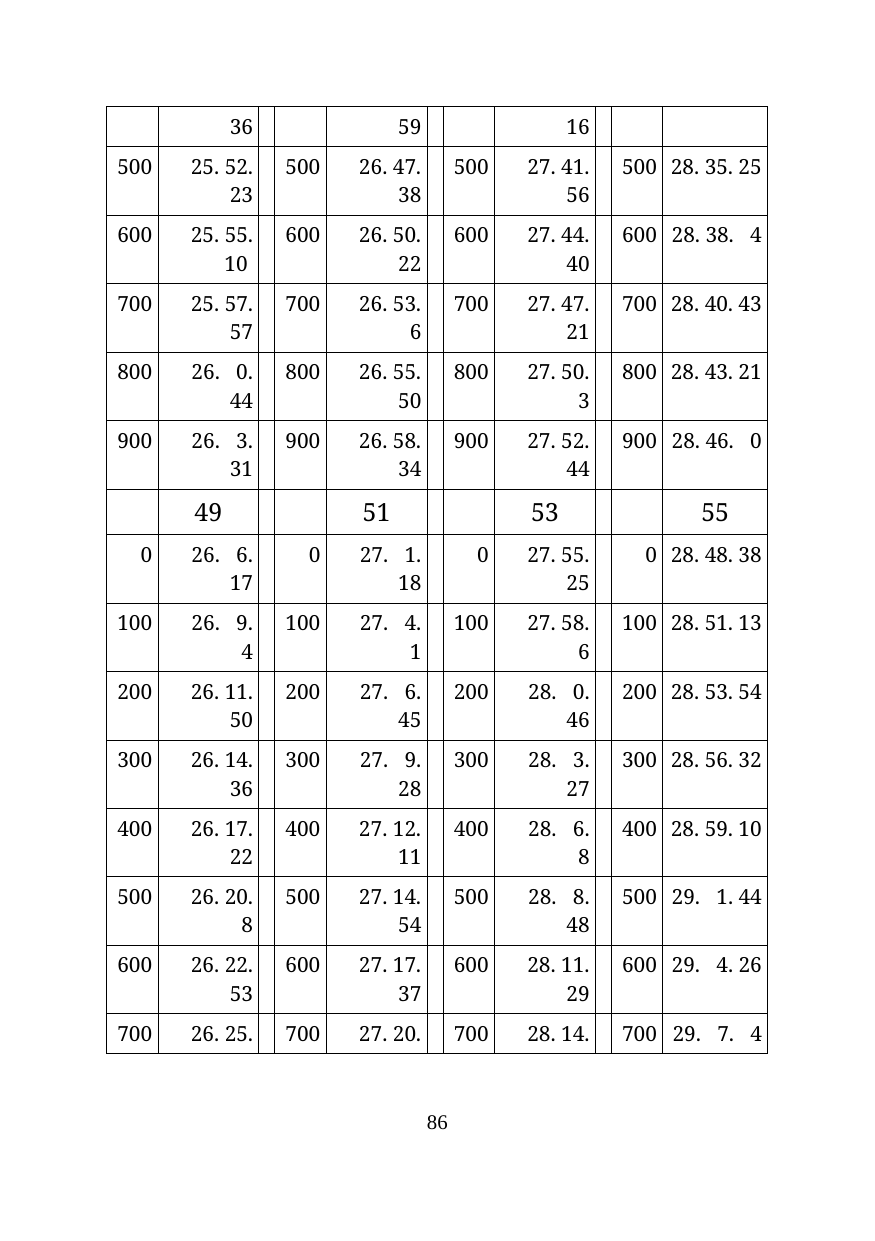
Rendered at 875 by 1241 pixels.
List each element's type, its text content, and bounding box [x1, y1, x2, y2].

table_cell [259, 147, 274, 215]
table_cell 26. 3. 31 [159, 421, 258, 488]
table_cell [259, 946, 274, 1013]
table_cell 26. 55. 50 [327, 353, 427, 420]
table_cell 26. 53. 6 [327, 284, 427, 352]
table_header 53 [495, 490, 595, 534]
table_cell [596, 604, 611, 671]
table_cell 26. 20. 8 [159, 877, 258, 945]
table_cell 400 [444, 809, 494, 876]
table_cell [259, 877, 274, 945]
table_cell 27. 6. 45 [327, 672, 427, 739]
table_cell 27. 50. 3 [495, 353, 595, 420]
table_cell 26. 50. 22 [327, 216, 427, 283]
table_cell 28. 3. 27 [495, 741, 595, 808]
table_cell [428, 1014, 443, 1053]
table_cell 28. 38. 4 [663, 216, 767, 283]
table_cell 27. 58. 6 [495, 604, 595, 671]
table_cell 28. 59. 10 [663, 809, 767, 876]
table_cell 28. 43. 21 [663, 353, 767, 420]
table_cell 600 [612, 216, 662, 283]
table_cell 28. 51. 13 [663, 604, 767, 671]
table_cell 700 [612, 284, 662, 352]
table_cell 26. 11. 50 [159, 672, 258, 739]
table_cell 26. 47. 38 [327, 147, 427, 215]
table_cell 800 [107, 353, 158, 420]
table_cell 26. 22. 53 [159, 946, 258, 1013]
table_cell [428, 535, 443, 603]
table_cell 26. 14. 36 [159, 741, 258, 808]
table_cell 0 [275, 535, 326, 603]
table_cell [259, 284, 274, 352]
table_cell [596, 107, 611, 146]
table_cell 25. 52. 23 [159, 147, 258, 215]
table_cell 600 [107, 216, 158, 283]
table_cell 700 [612, 1014, 662, 1053]
table_cell 16 [495, 107, 595, 146]
table_header [596, 490, 611, 534]
table_cell 27. 41. 56 [495, 147, 595, 215]
table_cell 27. 52. 44 [495, 421, 595, 488]
table_cell 500 [444, 877, 494, 945]
table_cell 29. 1. 44 [663, 877, 767, 945]
table_cell 27. 12. 11 [327, 809, 427, 876]
table_cell [428, 353, 443, 420]
table_cell [596, 216, 611, 283]
table_cell 29. 7. 4 [663, 1014, 767, 1053]
table_cell [428, 147, 443, 215]
table_cell 700 [275, 1014, 326, 1053]
table_cell 400 [612, 809, 662, 876]
table_cell [596, 672, 611, 739]
table_cell [259, 672, 274, 739]
table_cell 300 [275, 741, 326, 808]
table_cell [428, 216, 443, 283]
table_cell 28. 35. 25 [663, 147, 767, 215]
table_cell 59 [327, 107, 427, 146]
table_cell [596, 147, 611, 215]
table_cell 26. 58. 34 [327, 421, 427, 488]
table_cell 700 [275, 284, 326, 352]
table_cell 600 [444, 216, 494, 283]
table_cell [596, 421, 611, 488]
table_header [275, 490, 326, 534]
table_cell [259, 216, 274, 283]
table_cell 900 [107, 421, 158, 488]
table_cell 27. 55. 25 [495, 535, 595, 603]
table_cell [428, 809, 443, 876]
table_cell [596, 809, 611, 876]
table_cell [428, 284, 443, 352]
table_cell 800 [612, 353, 662, 420]
table_cell [444, 107, 494, 146]
table_cell 28. 0. 46 [495, 672, 595, 739]
table_cell 25. 57. 57 [159, 284, 258, 352]
table_cell 0 [444, 535, 494, 603]
table_cell [428, 877, 443, 945]
table_cell 600 [107, 946, 158, 1013]
table_cell 600 [275, 216, 326, 283]
table_cell 600 [612, 946, 662, 1013]
table_cell 26. 9. 4 [159, 604, 258, 671]
table_header [444, 490, 494, 534]
table_header 51 [327, 490, 427, 534]
table_cell 500 [107, 147, 158, 215]
table_cell 28. 6. 8 [495, 809, 595, 876]
table_cell 27. 9. 28 [327, 741, 427, 808]
table_cell 400 [275, 809, 326, 876]
table_cell 500 [612, 147, 662, 215]
table_cell [596, 1014, 611, 1053]
table_cell [596, 741, 611, 808]
table_cell [428, 946, 443, 1013]
table_cell 25. 55. 10 [159, 216, 258, 283]
table_cell 26. 25. [159, 1014, 258, 1053]
table_header [107, 490, 158, 534]
table_cell 700 [444, 284, 494, 352]
table_cell 900 [444, 421, 494, 488]
table_cell [259, 809, 274, 876]
table_header 49 [159, 490, 258, 534]
table_cell [259, 107, 274, 146]
table_cell 0 [612, 535, 662, 603]
table_cell 29. 4. 26 [663, 946, 767, 1013]
table_cell [596, 946, 611, 1013]
table_cell [275, 107, 326, 146]
table_cell 700 [107, 1014, 158, 1053]
table_cell 27. 4. 1 [327, 604, 427, 671]
table_cell 800 [275, 353, 326, 420]
table_cell 28. 14. [495, 1014, 595, 1053]
table_cell 27. 17. 37 [327, 946, 427, 1013]
table_cell 300 [612, 741, 662, 808]
table_cell [596, 877, 611, 945]
table_cell 300 [444, 741, 494, 808]
table_cell [428, 672, 443, 739]
table_cell 500 [612, 877, 662, 945]
table_cell 28. 53. 54 [663, 672, 767, 739]
table_cell [428, 741, 443, 808]
table_cell 27. 20. [327, 1014, 427, 1053]
table_cell 500 [275, 147, 326, 215]
table_cell 36 [159, 107, 258, 146]
table_cell [259, 1014, 274, 1053]
table_cell 28. 8. 48 [495, 877, 595, 945]
table_cell 26. 17. 22 [159, 809, 258, 876]
table_cell 200 [275, 672, 326, 739]
table_cell 600 [444, 946, 494, 1013]
table_header [612, 490, 662, 534]
table_cell 27. 1. 18 [327, 535, 427, 603]
table_cell [259, 535, 274, 603]
table_cell 28. 48. 38 [663, 535, 767, 603]
table_cell 200 [107, 672, 158, 739]
table_cell [663, 107, 767, 146]
table_cell 100 [444, 604, 494, 671]
table_cell 200 [612, 672, 662, 739]
table_cell 700 [444, 1014, 494, 1053]
table_cell [428, 107, 443, 146]
table_cell [596, 284, 611, 352]
table_cell 28. 11. 29 [495, 946, 595, 1013]
table_cell 200 [444, 672, 494, 739]
table_header 55 [663, 490, 767, 534]
table_header [259, 490, 274, 534]
table_cell 800 [444, 353, 494, 420]
table_cell 27. 44. 40 [495, 216, 595, 283]
table_cell 26. 6. 17 [159, 535, 258, 603]
table_cell [259, 353, 274, 420]
table_cell 400 [107, 809, 158, 876]
table_cell 600 [275, 946, 326, 1013]
table_cell 100 [107, 604, 158, 671]
table_cell [259, 421, 274, 488]
table_cell 900 [275, 421, 326, 488]
table_cell [428, 421, 443, 488]
table_cell [259, 604, 274, 671]
table_cell [259, 741, 274, 808]
table_cell 100 [275, 604, 326, 671]
table_cell 26. 0. 44 [159, 353, 258, 420]
table_cell 27. 47. 21 [495, 284, 595, 352]
table_header [428, 490, 443, 534]
table_cell 28. 56. 32 [663, 741, 767, 808]
table_cell 100 [612, 604, 662, 671]
table_cell [107, 107, 158, 146]
table_cell 500 [275, 877, 326, 945]
table_cell 0 [107, 535, 158, 603]
table_cell [428, 604, 443, 671]
table_cell [596, 535, 611, 603]
table_cell 300 [107, 741, 158, 808]
table_cell [596, 353, 611, 420]
table_cell [612, 107, 662, 146]
table_cell 500 [444, 147, 494, 215]
table_cell 500 [107, 877, 158, 945]
table_cell 28. 46. 0 [663, 421, 767, 488]
table_cell 27. 14. 54 [327, 877, 427, 945]
table_cell 700 [107, 284, 158, 352]
table_cell 28. 40. 43 [663, 284, 767, 352]
table_cell 900 [612, 421, 662, 488]
